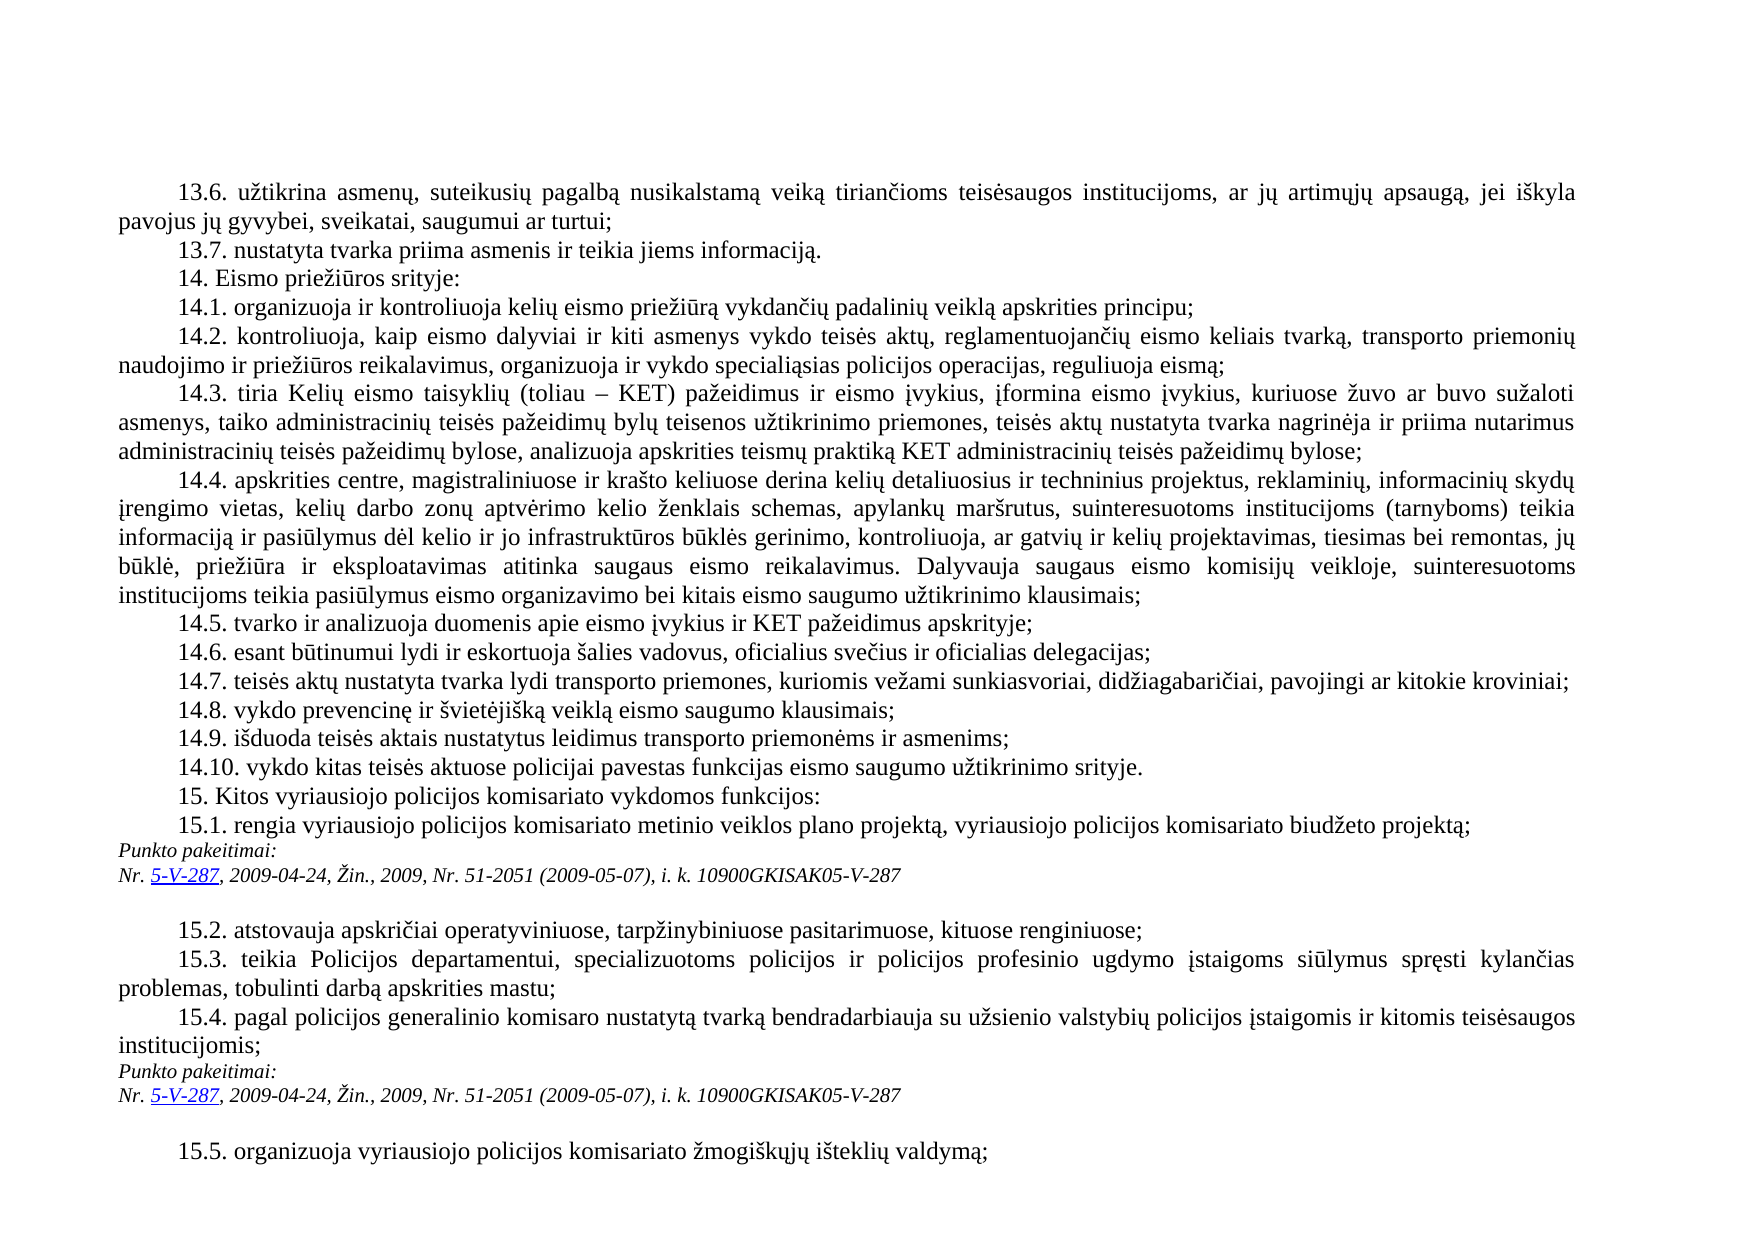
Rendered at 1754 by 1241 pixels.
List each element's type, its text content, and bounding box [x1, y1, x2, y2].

text Nr. 5-V-287, 2009-04-24, Žin., 2009, Nr. 51-2051 (2009-05-07), i. k. 10900GKISAK05-V-287 [118, 862, 1577, 887]
text 14.1. organizuoja ir kontroliuoja kelių eismo priežiūrą vykdančių padalinių veiklą apskrities principu; [118, 292, 1577, 321]
text 15.1. rengia vyriausiojo policijos komisariato metinio veiklos plano projektą, vyriausiojo policijos komisariato biudžeto projektą; [118, 810, 1577, 838]
text Nr. 5-V-287, 2009-04-24, Žin., 2009, Nr. 51-2051 (2009-05-07), i. k. 10900GKISAK05-V-287 [118, 1083, 1577, 1107]
text 13.6. užtikrina asmenų, suteikusių pagalbą nusikalstamą veiką tiriančioms teisėsaugos institucijoms, ar jų artimųjų apsaugą, jei iškyla pavojus jų gyvybei, sveikatai, saugumui ar turtui; [118, 177, 1577, 235]
text 15.5. organizuoja vyriausiojo policijos komisariato žmogiškųjų išteklių valdymą; [118, 1136, 1577, 1165]
text 14. Eismo priežiūros srityje: [118, 263, 1577, 292]
text 15.3. teikia Policijos departamentui, specializuotoms policijos ir policijos profesinio ugdymo įstaigoms siūlymus spręsti kylančias problemas, tobulinti darbą apskrities mastu; [118, 944, 1577, 1002]
text 14.10. vykdo kitas teisės aktuose policijai pavestas funkcijas eismo saugumo užtikrinimo srityje. [118, 752, 1577, 781]
text 14.6. esant būtinumui lydi ir eskortuoja šalies vadovus, oficialius svečius ir oficialias delegacijas; [118, 637, 1577, 666]
text 15.2. atstovauja apskričiai operatyviniuose, tarpžinybiniuose pasitarimuose, kituose renginiuose; [118, 915, 1577, 944]
text 14.9. išduoda teisės aktais nustatytus leidimus transporto priemonėms ir asmenims; [118, 723, 1577, 752]
text 14.3. tiria Kelių eismo taisyklių (toliau – KET) pažeidimus ir eismo įvykius, įformina eismo įvykius, kuriuose žuvo ar buvo sužaloti asmenys, taiko administracinių teisės pažeidimų bylų teisenos užtikrinimo priemones, teisės aktų nustatyta tvarka nagrinėja ir priima nutarimus administracinių teisės pažeidimų bylose, analizuoja apskrities teismų praktiką KET administracinių teisės pažeidimų bylose; [118, 378, 1577, 465]
text 13.7. nustatyta tvarka priima asmenis ir teikia jiems informaciją. [118, 235, 1577, 263]
text 14.7. teisės aktų nustatyta tvarka lydi transporto priemones, kuriomis vežami sunkiasvoriai, didžiagabaričiai, pavojingi ar kitokie kroviniai; [118, 666, 1577, 695]
text 14.5. tvarko ir analizuoja duomenis apie eismo įvykius ir KET pažeidimus apskrityje; [118, 608, 1577, 637]
text 14.2. kontroliuoja, kaip eismo dalyviai ir kiti asmenys vykdo teisės aktų, reglamentuojančių eismo keliais tvarką, transporto priemonių naudojimo ir priežiūros reikalavimus, organizuoja ir vykdo specialiąsias policijos operacijas, reguliuoja eismą; [118, 321, 1577, 378]
text Punkto pakeitimai: [118, 1059, 1577, 1083]
text 15. Kitos vyriausiojo policijos komisariato vykdomos funkcijos: [118, 781, 1577, 810]
text 14.4. apskrities centre, magistraliniuose ir krašto keliuose derina kelių detaliuosius ir techninius projektus, reklaminių, informacinių skydų įrengimo vietas, kelių darbo zonų aptvėrimo kelio ženklais schemas, apylankų maršrutus, suinteresuotoms institucijoms (tarnyboms) teikia informaciją ir pasiūlymus dėl kelio ir jo infrastruktūros būklės gerinimo, kontroliuoja, ar gatvių ir kelių projektavimas, tiesimas bei remontas, jų būklė, priežiūra ir eksploatavimas atitinka saugaus eismo reikalavimus. Dalyvauja saugaus eismo komisijų veikloje, suinteresuotoms institucijoms teikia pasiūlymus eismo organizavimo bei kitais eismo saugumo užtikrinimo klausimais; [118, 465, 1577, 608]
text 14.8. vykdo prevencinę ir švietėjišką veiklą eismo saugumo klausimais; [118, 695, 1577, 723]
text 15.4. pagal policijos generalinio komisaro nustatytą tvarką bendradarbiauja su užsienio valstybių policijos įstaigomis ir kitomis teisėsaugos institucijomis; [118, 1002, 1577, 1059]
text Punkto pakeitimai: [118, 838, 1577, 862]
